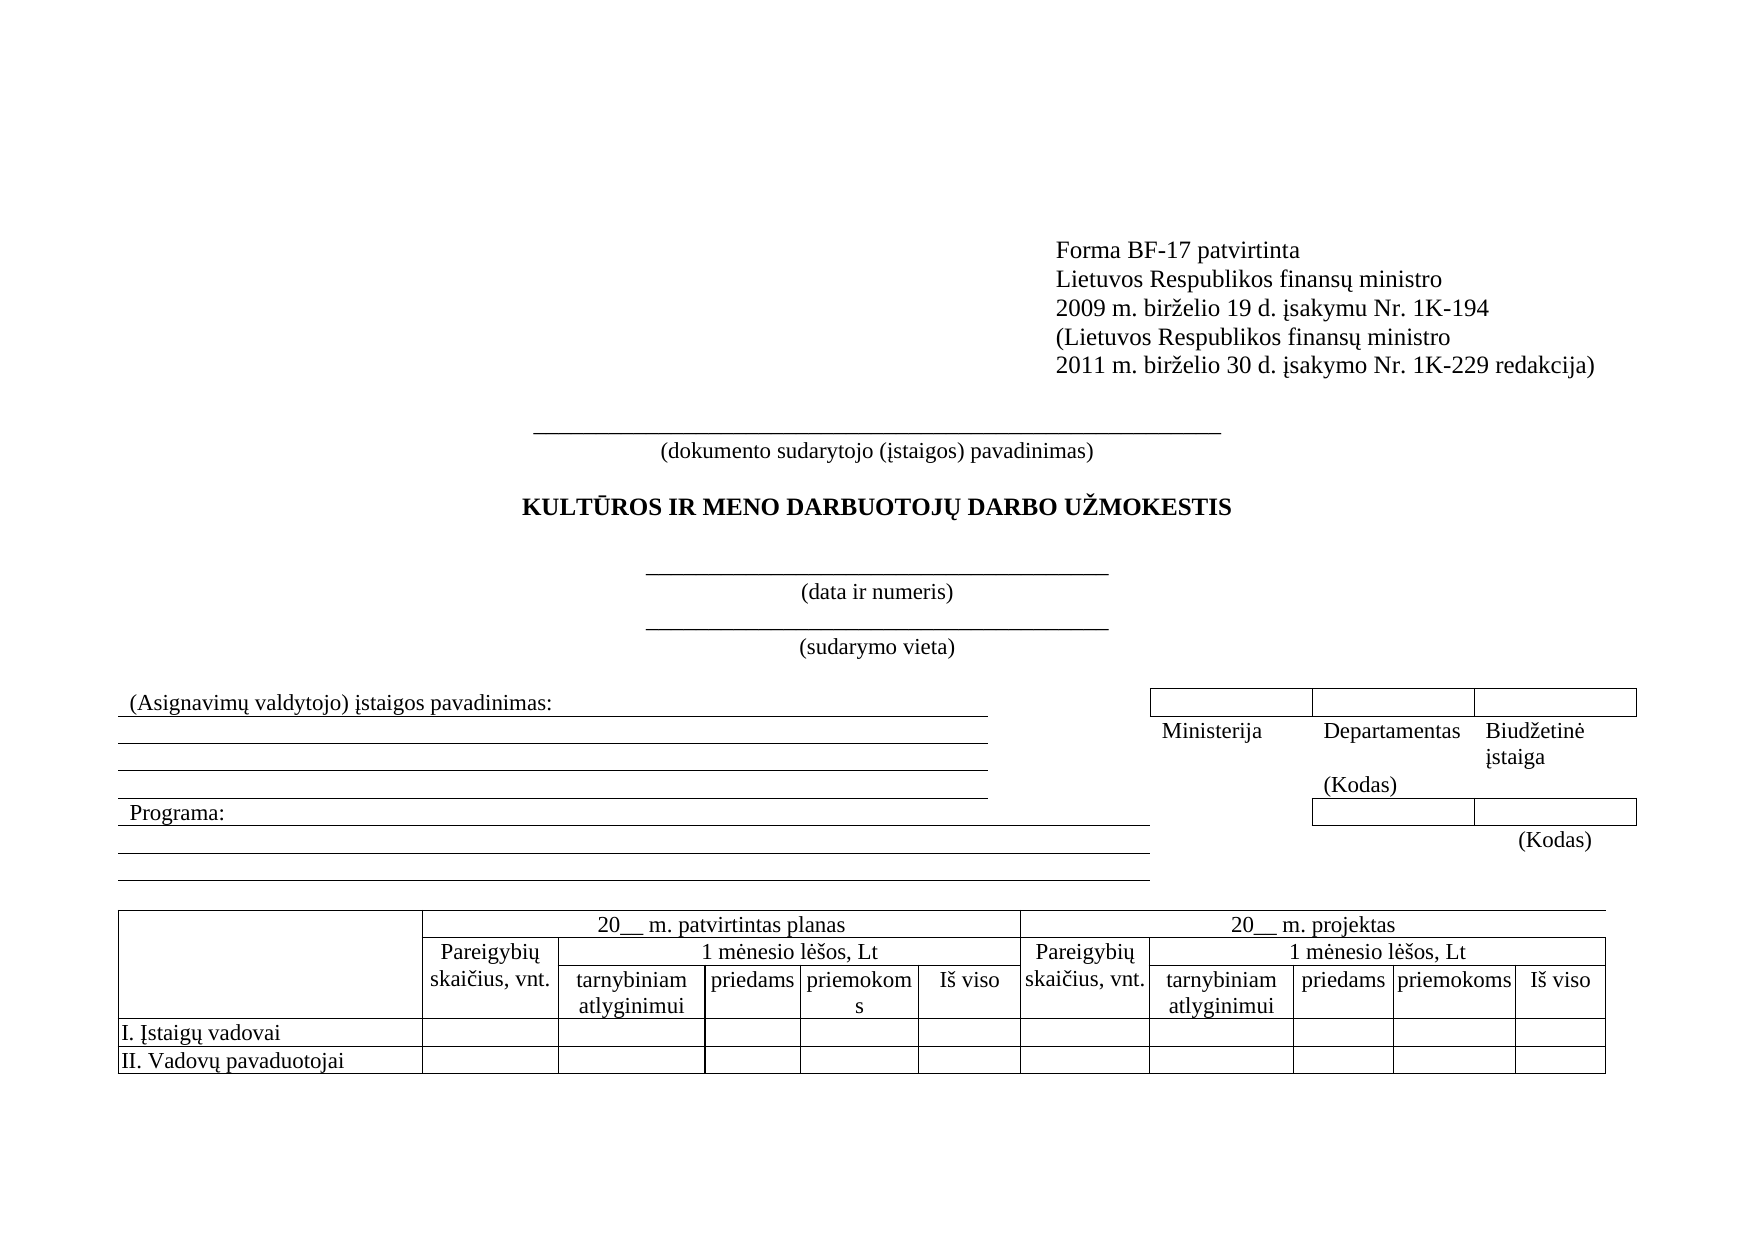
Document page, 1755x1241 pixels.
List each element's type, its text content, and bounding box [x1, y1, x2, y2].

table_cell [1474, 770, 1636, 798]
table_cell [827, 799, 988, 825]
table_cell [118, 854, 827, 880]
table_cell [423, 1019, 558, 1046]
table_cell [706, 1047, 800, 1073]
table_cell [1516, 1047, 1605, 1073]
table_header [827, 688, 988, 716]
table_cell [919, 1047, 1020, 1073]
table_header [988, 688, 1150, 716]
table_cell [1516, 1019, 1605, 1046]
table_cell Pareigybių skaičius, vnt. [1021, 938, 1149, 1018]
table_cell II. Vadovų pavaduotojai [119, 1047, 422, 1073]
table_cell [1312, 826, 1474, 853]
table_cell [423, 1047, 558, 1073]
table_cell [706, 1019, 800, 1046]
table_cell [1150, 1047, 1293, 1073]
table_cell priedams [706, 966, 800, 1018]
table_cell [118, 771, 827, 798]
text Lietuvos Respublikos finansų ministro [1056, 264, 1636, 293]
table_cell [118, 744, 827, 770]
table_cell [1312, 853, 1474, 880]
table_cell Ministerija [1150, 717, 1312, 770]
table_cell [827, 826, 988, 853]
table_header [1475, 689, 1636, 716]
table_cell [827, 771, 988, 798]
table_header [119, 911, 422, 1018]
table_cell [1150, 853, 1312, 880]
table_cell [1150, 770, 1312, 798]
table_cell [1294, 1019, 1393, 1046]
text _____________________________________ [118, 549, 1636, 578]
table_cell Programa: [118, 799, 827, 825]
table_cell (Kodas) [1474, 826, 1636, 853]
text Forma BF-17 patvirtinta [1056, 235, 1636, 264]
table_cell [118, 826, 827, 853]
table_cell Iš viso [919, 966, 1020, 1018]
table_cell [1150, 1019, 1293, 1046]
text (dokumento sudarytojo (įstaigos) pavadinimas) [118, 437, 1636, 463]
table_cell [1475, 799, 1636, 825]
table_cell [988, 798, 1150, 825]
text _______________________________________________________ [118, 408, 1636, 437]
table_cell [1313, 799, 1474, 825]
table_cell Pareigybių skaičius, vnt. [423, 938, 558, 1018]
table_cell [801, 1047, 918, 1073]
table_cell Iš viso [1516, 966, 1605, 1018]
table_cell [827, 717, 988, 743]
text 2009 m. birželio 19 d. įsakymu Nr. 1K-194 [1056, 293, 1636, 322]
table_cell [1150, 825, 1312, 853]
table_header 20__ m. projektas [1021, 911, 1606, 937]
table_cell [1021, 1047, 1149, 1073]
table_cell tarnybiniam atlyginimui [559, 966, 704, 1018]
table_cell [827, 854, 988, 880]
table_cell [118, 717, 827, 743]
table_header [1313, 689, 1474, 716]
table_cell priedams [1294, 966, 1393, 1018]
table_cell priemokoms [1394, 966, 1515, 1018]
table_cell [988, 826, 1150, 853]
text _____________________________________ [118, 604, 1636, 633]
table_cell Biudžetinė įstaiga [1474, 717, 1636, 770]
table_cell 1 mėnesio lėšos, Lt [559, 938, 1020, 964]
table_cell [827, 744, 988, 770]
table_cell [1294, 1047, 1393, 1073]
table_cell I. Įstaigų vadovai [119, 1019, 422, 1046]
table_header 20__ m. patvirtintas planas [423, 911, 1020, 937]
table_cell [988, 716, 1150, 770]
table_cell [801, 1019, 918, 1046]
table_cell [1394, 1047, 1515, 1073]
table_header (Asignavimų valdytojo) įstaigos pavadinimas: [118, 688, 827, 716]
table_cell 1 mėnesio lėšos, Lt [1150, 938, 1605, 964]
table_cell Departamentas [1312, 717, 1474, 770]
table_cell [988, 854, 1150, 880]
table_cell [988, 770, 1150, 798]
text (data ir numeris) [118, 578, 1636, 604]
table_cell [1021, 1019, 1149, 1046]
table_cell [1474, 853, 1636, 880]
table_cell (Kodas) [1312, 770, 1474, 798]
text KULTŪROS IR MENO DARBUOTOJŲ DARBO UŽMOKESTIS [118, 492, 1636, 521]
table_cell tarnybiniam atlyginimui [1150, 966, 1293, 1018]
table_cell [559, 1047, 704, 1073]
text (Lietuvos Respublikos finansų ministro [1056, 322, 1636, 350]
table_cell priemokoms [801, 966, 918, 1018]
table_cell [919, 1019, 1020, 1046]
table_header [1151, 689, 1312, 716]
text 2011 m. birželio 30 d. įsakymo Nr. 1K-229 redakcija) [1056, 350, 1636, 379]
table_cell [1394, 1019, 1515, 1046]
table_cell [1150, 798, 1312, 825]
table_cell [559, 1019, 704, 1046]
text (sudarymo vieta) [118, 633, 1636, 659]
